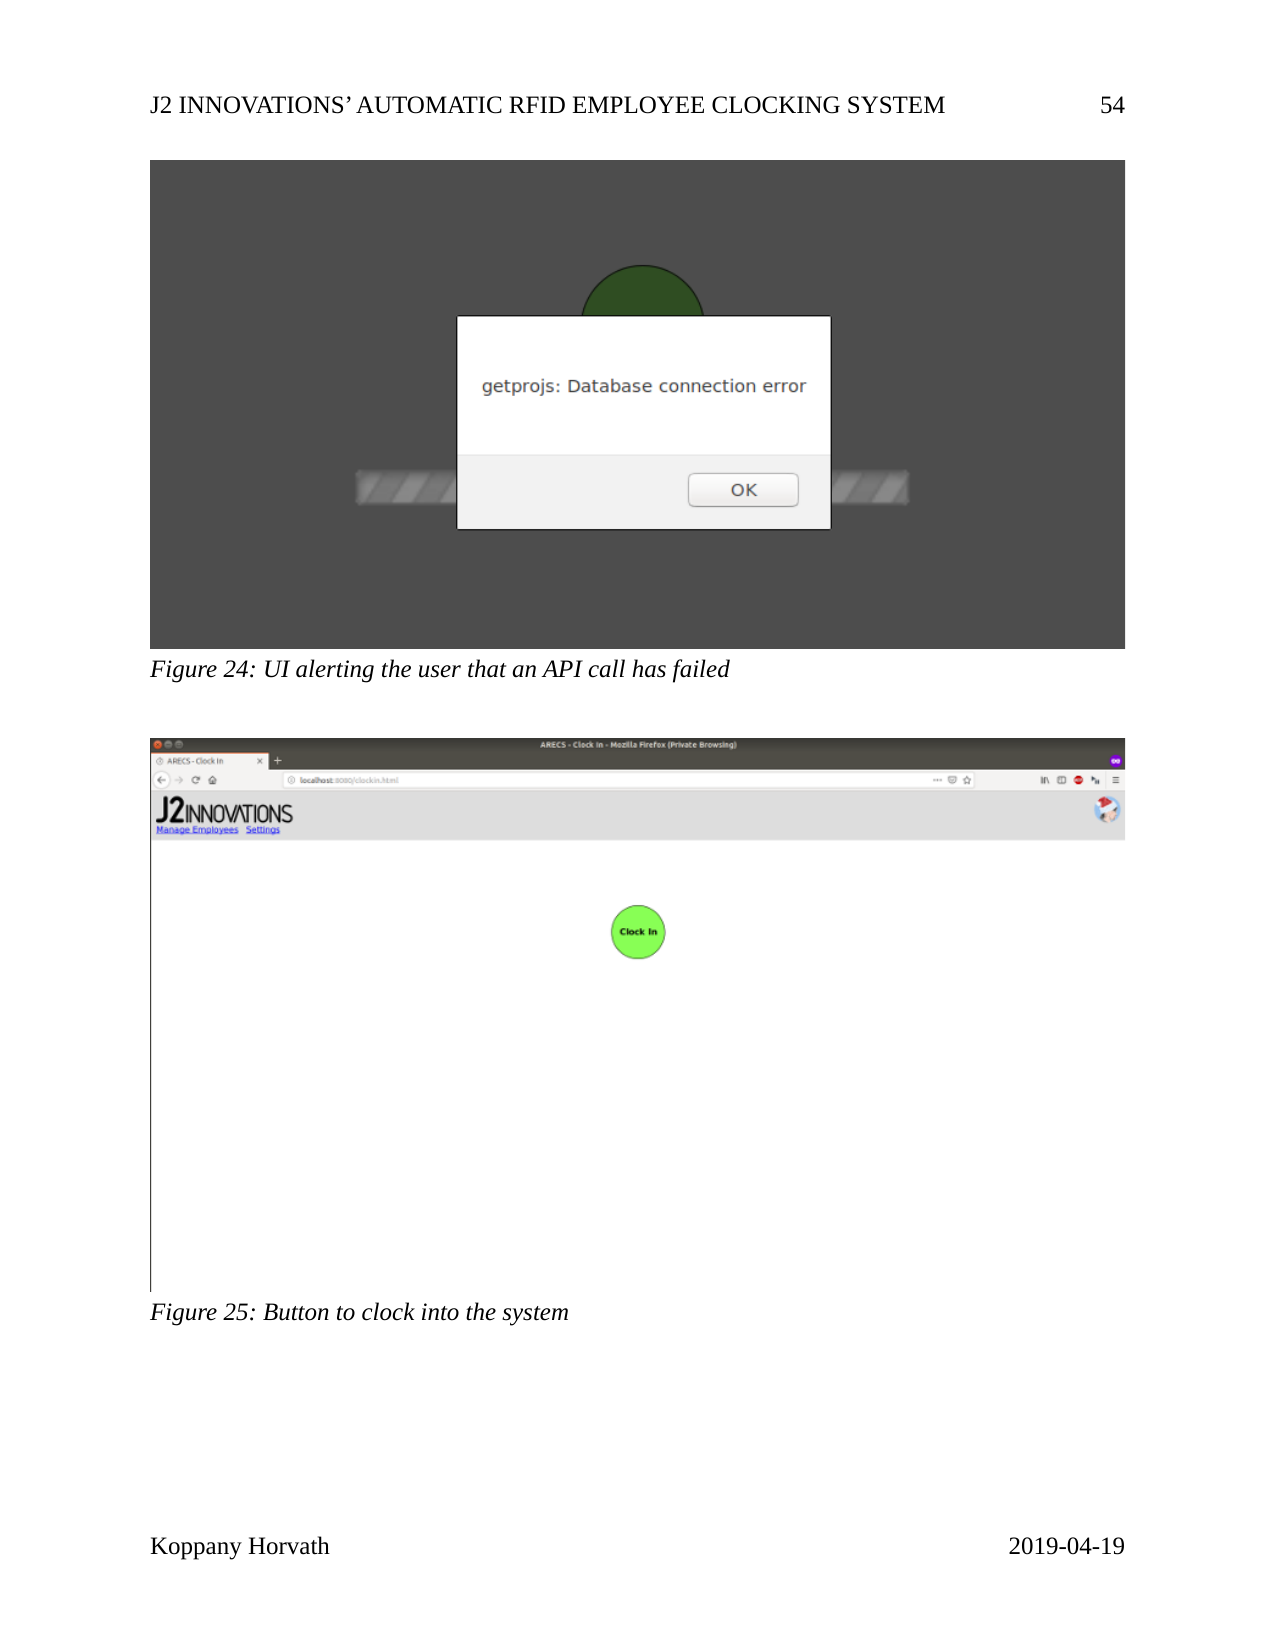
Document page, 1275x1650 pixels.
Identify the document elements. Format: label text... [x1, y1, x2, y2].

picture [150, 738, 1125, 1292]
text Figure 24: UI alerting the user that an API call has failed [150, 649, 1125, 682]
picture [150, 160, 1125, 649]
text Figure 25: Button to clock into the system [150, 1292, 1125, 1326]
